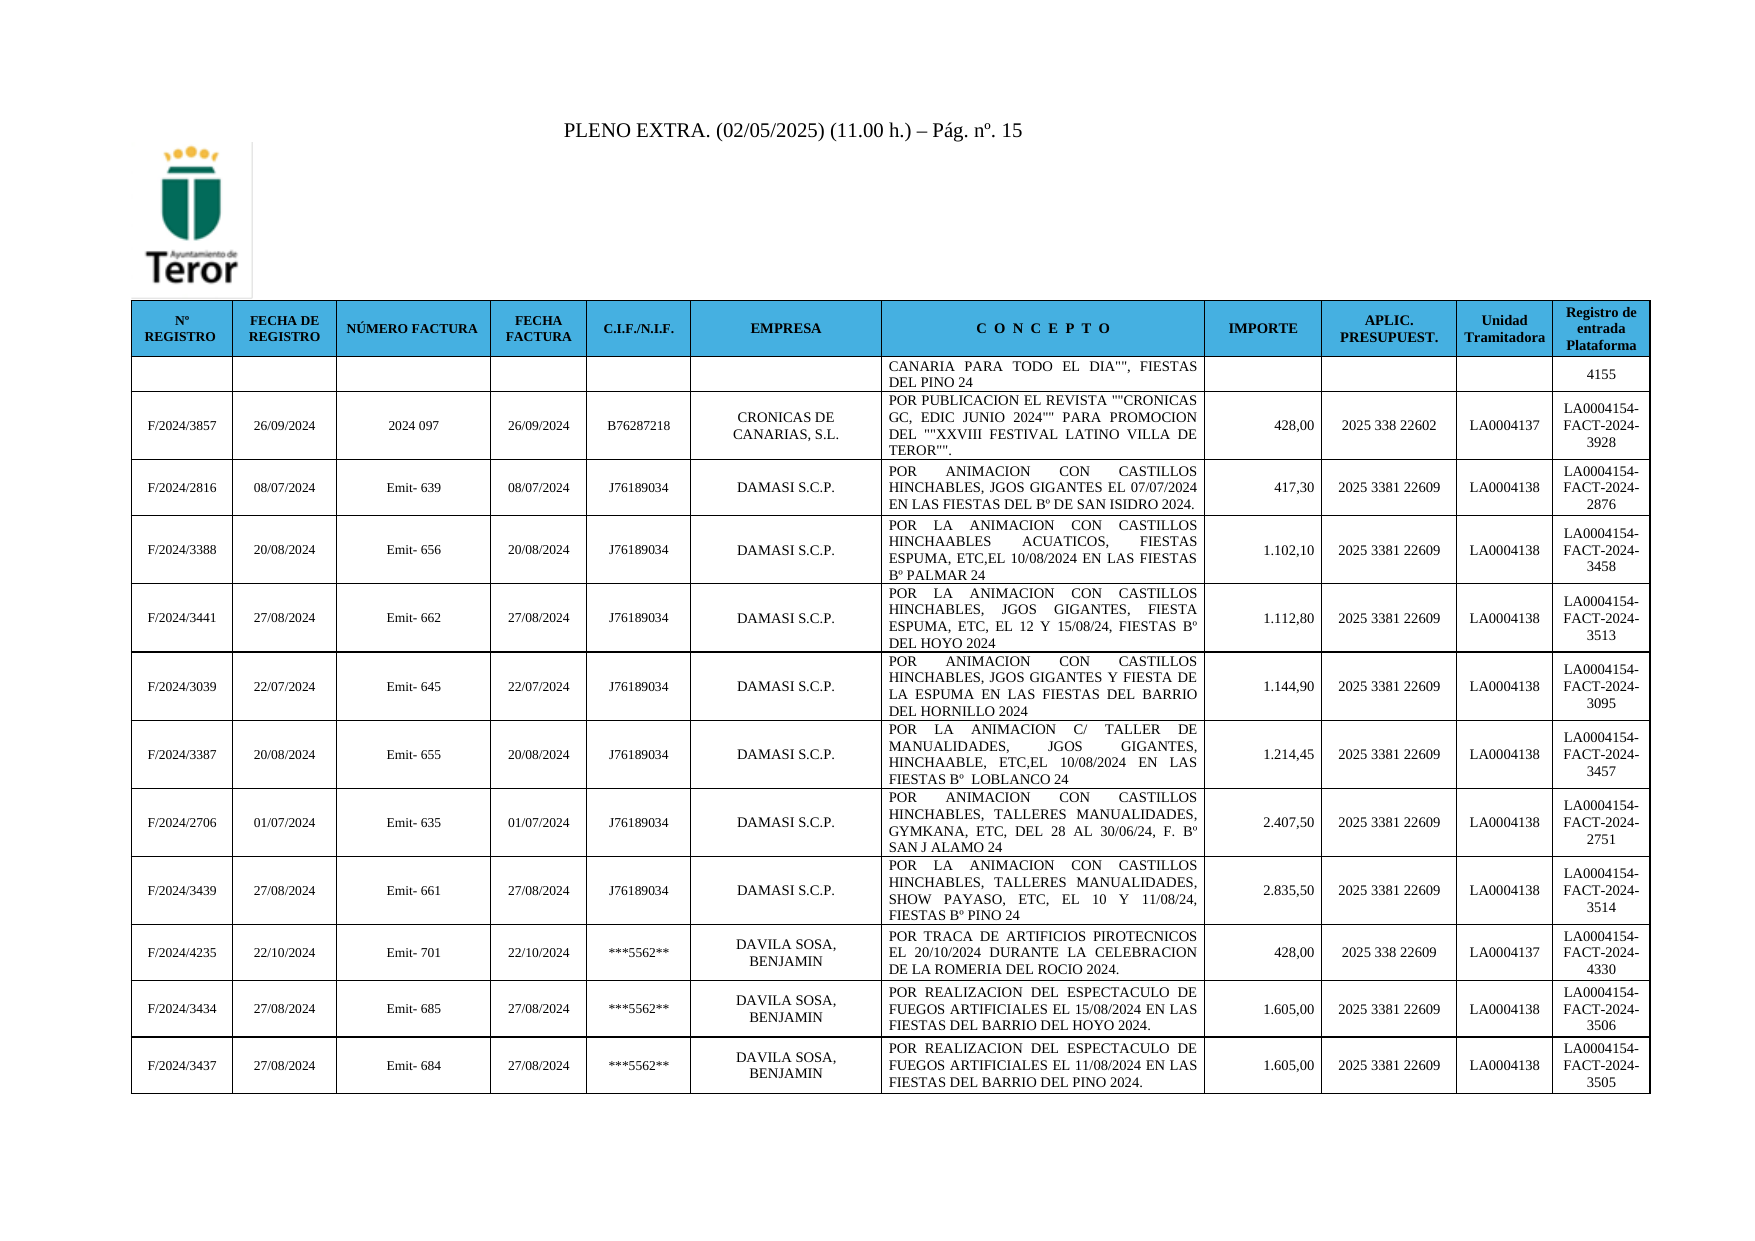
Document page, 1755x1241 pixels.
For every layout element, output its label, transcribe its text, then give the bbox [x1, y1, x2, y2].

table_cell 2025 3381 22609 [1322, 981, 1456, 1036]
table_cell CANARIA PARA TODO EL DIA"", FIESTAS DEL PINO 24 [882, 357, 1204, 391]
table_cell F/2024/3437 [132, 1038, 232, 1093]
table_cell LA0004137 [1457, 925, 1552, 980]
table_cell 2025 3381 22609 [1322, 584, 1456, 651]
table_header FECHA FACTURA [491, 301, 586, 356]
table_cell [1322, 357, 1456, 391]
table_cell F/2024/3857 [132, 392, 232, 459]
table_cell 27/08/2024 [233, 857, 336, 924]
table_cell 26/09/2024 [491, 392, 586, 459]
table_cell 27/08/2024 [233, 1038, 336, 1093]
table_cell 26/09/2024 [233, 392, 336, 459]
table_cell LA0004154-FACT-2024-3513 [1553, 584, 1649, 651]
table_cell POR ANIMACION CON CASTILLOS HINCHABLES, TALLERES MANUALIDADES, GYMKANA, ETC, DEL 28 AL 30/06/24, F. Bº SAN J ALAMO 24 [882, 789, 1204, 856]
table_cell Emit- 701 [337, 925, 490, 980]
table_cell 4155 [1553, 357, 1649, 391]
table_cell J76189034 [587, 653, 690, 719]
table_cell [587, 357, 690, 391]
table_cell J76189034 [587, 789, 690, 856]
table_cell 1.605,00 [1205, 981, 1321, 1036]
table_cell J76189034 [587, 516, 690, 583]
table_header Unidad Tramitadora [1457, 301, 1552, 356]
table_cell POR ANIMACION CON CASTILLOS HINCHABLES, JGOS GIGANTES EL 07/07/2024 EN LAS FIESTAS DEL Bº DE SAN ISIDRO 2024. [882, 460, 1204, 515]
table_cell DAMASI S.C.P. [691, 460, 881, 515]
table_cell LA0004154-FACT-2024-3514 [1553, 857, 1649, 924]
table_cell 01/07/2024 [491, 789, 586, 856]
table_cell [233, 357, 336, 391]
table_cell Emit- 656 [337, 516, 490, 583]
table_cell 2025 338 22609 [1322, 925, 1456, 980]
table_header NÚMERO FACTURA [337, 301, 490, 356]
table_cell Emit- 635 [337, 789, 490, 856]
table_cell POR PUBLICACION EL REVISTA ""CRONICAS GC, EDIC JUNIO 2024"" PARA PROMOCION DEL ""XXVIII FESTIVAL LATINO VILLA DE TEROR"". [882, 392, 1204, 459]
table_cell LA0004154-FACT-2024-3506 [1553, 981, 1649, 1036]
table_cell 1.102,10 [1205, 516, 1321, 583]
table_cell Emit- 645 [337, 653, 490, 719]
table_cell B76287218 [587, 392, 690, 459]
table_cell POR REALIZACION DEL ESPECTACULO DE FUEGOS ARTIFICIALES EL 15/08/2024 EN LAS FIESTAS DEL BARRIO DEL HOYO 2024. [882, 981, 1204, 1036]
table_cell 2025 3381 22609 [1322, 721, 1456, 788]
table_cell 1.144,90 [1205, 653, 1321, 719]
table_cell LA0004154-FACT-2024-3928 [1553, 392, 1649, 459]
table_cell DAMASI S.C.P. [691, 584, 881, 651]
table_cell 1.605,00 [1205, 1038, 1321, 1093]
table_cell LA0004138 [1457, 981, 1552, 1036]
table_cell POR LA ANIMACION CON CASTILLOS HINCHABLES, JGOS GIGANTES, FIESTA ESPUMA, ETC, EL 12 Y 15/08/24, FIESTAS Bº DEL HOYO 2024 [882, 584, 1204, 651]
table_cell Emit- 685 [337, 981, 490, 1036]
table_cell 27/08/2024 [491, 584, 586, 651]
table_cell J76189034 [587, 857, 690, 924]
table_cell [337, 357, 490, 391]
table_cell 08/07/2024 [491, 460, 586, 515]
table_cell 20/08/2024 [491, 516, 586, 583]
table_cell LA0004137 [1457, 392, 1552, 459]
table_cell 22/07/2024 [491, 653, 586, 719]
table_cell 428,00 [1205, 925, 1321, 980]
table_cell [491, 357, 586, 391]
table_header FECHA DE REGISTRO [233, 301, 336, 356]
table_header Nº REGISTRO [132, 301, 232, 356]
table_cell J76189034 [587, 460, 690, 515]
table_cell F/2024/3441 [132, 584, 232, 651]
table_cell LA0004154-FACT-2024-3505 [1553, 1038, 1649, 1093]
table_cell 22/07/2024 [233, 653, 336, 719]
table_header Registro de entrada Plataforma [1553, 301, 1649, 356]
table_cell LA0004138 [1457, 721, 1552, 788]
table_cell DAVILA SOSA, BENJAMIN [691, 981, 881, 1036]
table_cell 20/08/2024 [233, 721, 336, 788]
table_header C.I.F./N.I.F. [587, 301, 690, 356]
table_cell LA0004138 [1457, 789, 1552, 856]
table_cell POR LA ANIMACION CON CASTILLOS HINCHAABLES ACUATICOS, FIESTAS ESPUMA, ETC,EL 10/08/2024 EN LAS FIESTAS Bº PALMAR 24 [882, 516, 1204, 583]
table_cell F/2024/3434 [132, 981, 232, 1036]
table_cell POR REALIZACION DEL ESPECTACULO DE FUEGOS ARTIFICIALES EL 11/08/2024 EN LAS FIESTAS DEL BARRIO DEL PINO 2024. [882, 1038, 1204, 1093]
table_cell POR LA ANIMACION C/ TALLER DE MANUALIDADES, JGOS GIGANTES, HINCHAABLE, ETC,EL 10/08/2024 EN LAS FIESTAS Bº LOBLANCO 24 [882, 721, 1204, 788]
table_cell ***5562** [587, 981, 690, 1036]
table_cell LA0004138 [1457, 584, 1552, 651]
table_cell LA0004138 [1457, 460, 1552, 515]
table_cell 08/07/2024 [233, 460, 336, 515]
table_cell Emit- 662 [337, 584, 490, 651]
table_header C O N C E P T O [882, 301, 1204, 356]
table_cell Emit- 655 [337, 721, 490, 788]
table_cell 2025 3381 22609 [1322, 789, 1456, 856]
table_cell CRONICAS DE CANARIAS, S.L. [691, 392, 881, 459]
table_cell 1.112,80 [1205, 584, 1321, 651]
table_cell F/2024/3388 [132, 516, 232, 583]
table_cell LA0004154-FACT-2024-3457 [1553, 721, 1649, 788]
table_cell ***5562** [587, 925, 690, 980]
table_cell 2025 3381 22609 [1322, 516, 1456, 583]
table_cell 27/08/2024 [233, 584, 336, 651]
table_cell DAMASI S.C.P. [691, 857, 881, 924]
table_cell F/2024/3439 [132, 857, 232, 924]
table_cell F/2024/3039 [132, 653, 232, 719]
table_cell F/2024/2816 [132, 460, 232, 515]
table_cell [1205, 357, 1321, 391]
table_cell [691, 357, 881, 391]
table_cell LA0004154-FACT-2024-4330 [1553, 925, 1649, 980]
table_cell DAVILA SOSA, BENJAMIN [691, 925, 881, 980]
table_cell POR ANIMACION CON CASTILLOS HINCHABLES, JGOS GIGANTES Y FIESTA DE LA ESPUMA EN LAS FIESTAS DEL BARRIO DEL HORNILLO 2024 [882, 653, 1204, 719]
table_cell POR LA ANIMACION CON CASTILLOS HINCHABLES, TALLERES MANUALIDADES, SHOW PAYASO, ETC, EL 10 Y 11/08/24, FIESTAS Bº PINO 24 [882, 857, 1204, 924]
table_cell F/2024/3387 [132, 721, 232, 788]
table_cell J76189034 [587, 721, 690, 788]
table_cell [132, 357, 232, 391]
table_cell ***5562** [587, 1038, 690, 1093]
table_cell F/2024/4235 [132, 925, 232, 980]
table_cell 417,30 [1205, 460, 1321, 515]
table_cell 2025 3381 22609 [1322, 857, 1456, 924]
table_cell 01/07/2024 [233, 789, 336, 856]
table_cell Emit- 639 [337, 460, 490, 515]
table_cell 20/08/2024 [233, 516, 336, 583]
table_cell LA0004154-FACT-2024-2751 [1553, 789, 1649, 856]
table_cell J76189034 [587, 584, 690, 651]
table_cell DAMASI S.C.P. [691, 653, 881, 719]
table_cell 2025 3381 22609 [1322, 653, 1456, 719]
table_header EMPRESA [691, 301, 881, 356]
table_cell 27/08/2024 [491, 981, 586, 1036]
table_cell LA0004154-FACT-2024-2876 [1553, 460, 1649, 515]
table_cell DAMASI S.C.P. [691, 721, 881, 788]
table_cell 22/10/2024 [491, 925, 586, 980]
table_cell 27/08/2024 [233, 981, 336, 1036]
table_cell DAMASI S.C.P. [691, 516, 881, 583]
table_cell 22/10/2024 [233, 925, 336, 980]
table_cell [1457, 357, 1552, 391]
table_cell LA0004138 [1457, 857, 1552, 924]
table_cell 2.407,50 [1205, 789, 1321, 856]
table_cell 2025 3381 22609 [1322, 1038, 1456, 1093]
table_header APLIC. PRESUPUEST. [1322, 301, 1456, 356]
table_cell 2.835,50 [1205, 857, 1321, 924]
table_cell 27/08/2024 [491, 857, 586, 924]
table_cell LA0004138 [1457, 516, 1552, 583]
table_cell 27/08/2024 [491, 1038, 586, 1093]
table_cell 20/08/2024 [491, 721, 586, 788]
table_cell DAVILA SOSA, BENJAMIN [691, 1038, 881, 1093]
table_cell F/2024/2706 [132, 789, 232, 856]
table_cell LA0004138 [1457, 653, 1552, 719]
table_cell 2024 097 [337, 392, 490, 459]
table_cell 2025 338 22602 [1322, 392, 1456, 459]
table_cell Emit- 684 [337, 1038, 490, 1093]
table_cell POR TRACA DE ARTIFICIOS PIROTECNICOS EL 20/10/2024 DURANTE LA CELEBRACION DE LA ROMERIA DEL ROCIO 2024. [882, 925, 1204, 980]
table_cell 1.214,45 [1205, 721, 1321, 788]
table_cell LA0004154-FACT-2024-3458 [1553, 516, 1649, 583]
table_cell DAMASI S.C.P. [691, 789, 881, 856]
table_cell LA0004154-FACT-2024-3095 [1553, 653, 1649, 719]
table_cell LA0004138 [1457, 1038, 1552, 1093]
table_cell 428,00 [1205, 392, 1321, 459]
table_cell 2025 3381 22609 [1322, 460, 1456, 515]
table_cell Emit- 661 [337, 857, 490, 924]
table_header IMPORTE [1205, 301, 1321, 356]
